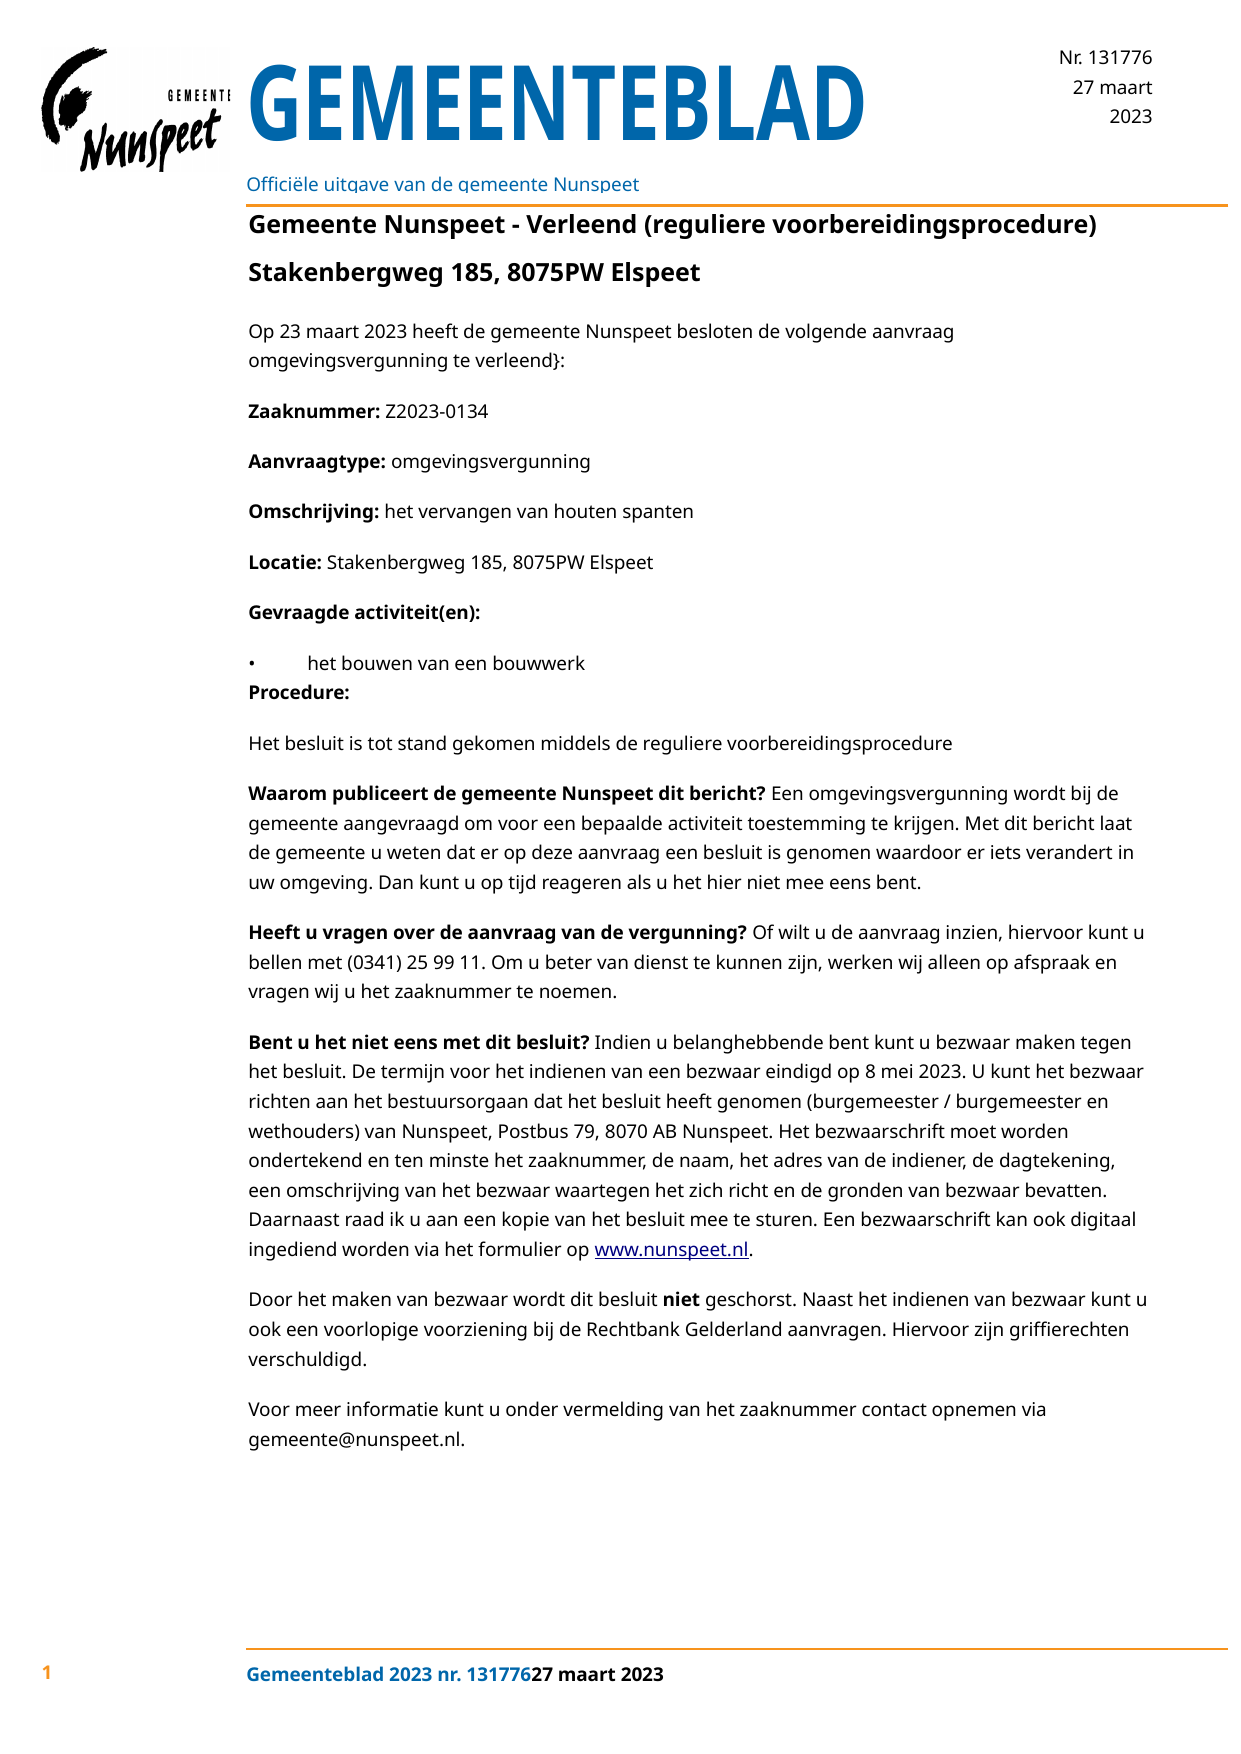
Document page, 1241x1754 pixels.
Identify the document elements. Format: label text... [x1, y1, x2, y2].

text Procedure: [248, 679, 1152, 705]
text Waarom publiceert de gemeente Nunspeet dit bericht? Een omgevingsvergunning wordt bij de gemeente aangevraagd om voor een bepaalde activiteit toestemming te krijgen. Met dit bericht laat de gemeente u weten dat er op deze aanvraag een besluit is genomen waardoor er iets verandert in uw omgeving. Dan kunt u op tijd reageren als u het hier niet mee eens bent. [248, 780, 1152, 895]
text Aanvraagtype: omgevingsvergunning [248, 448, 1152, 474]
text Gevraagde activiteit(en): [248, 599, 1152, 625]
list het bouwen van een bouwwerk [248, 650, 1152, 676]
text Locatie: Stakenbergweg 185, 8075PW Elspeet [248, 549, 1152, 575]
picture [41, 47, 231, 172]
text Heeft u vragen over de aanvraag van de vergunning? Of wilt u de aanvraag inzien, hiervoor kunt u bellen met (0341) 25 99 11. Om u beter van dienst te kunnen zijn, werken wij alleen op afspraak en vragen wij u het zaaknummer te noemen. [248, 919, 1152, 1004]
text Bent u het niet eens met dit besluit? Indien u belanghebbende bent kunt u bezwaar maken tegen het besluit. De termijn voor het indienen van een bezwaar eindigd op 8 mei 2023. U kunt het bezwaar richten aan het bestuursorgaan dat het besluit heeft genomen (burgemeester / burgemeester en wethouders) van Nunspeet, Postbus 79, 8070 AB Nunspeet. Het bezwaarschrift moet worden ondertekend en ten minste het zaaknummer, de naam, het adres van de indiener, de dagtekening, een omschrijving van het bezwaar waartegen het zich richt en de gronden van bezwaar bevatten. Daarnaast raad ik u aan een kopie van het besluit mee te sturen. Een bezwaarschrift kan ook digitaal ingediend worden via het formulier op www.nunspeet.nl. [248, 1029, 1152, 1262]
text Door het maken van bezwaar wordt dit besluit niet geschorst. Naast het indienen van bezwaar kunt u ook een voorlopige voorziening bij de Rechtbank Gelderland aanvragen. Hiervoor zijn griffierechten verschuldigd. [248, 1287, 1152, 1372]
text Voor meer informatie kunt u onder vermelding van het zaaknummer contact opnemen via gemeente@nunspeet.nl. [248, 1396, 1152, 1452]
text Zaaknummer: Z2023-0134 [248, 398, 1152, 424]
text Gemeente Nunspeet - Verleend (reguliere voorbereidingsprocedure) Stakenbergweg 185, 8075PW Elspeet [248, 207, 1152, 288]
text Het besluit is tot stand gekomen middels de reguliere voorbereidingsprocedure [248, 730, 1152, 756]
text Omschrijving: het vervangen van houten spanten [248, 499, 1152, 524]
text Op 23 maart 2023 heeft de gemeente Nunspeet besloten de volgende aanvraag omgevingsvergunning te verleend}: [248, 318, 1152, 373]
